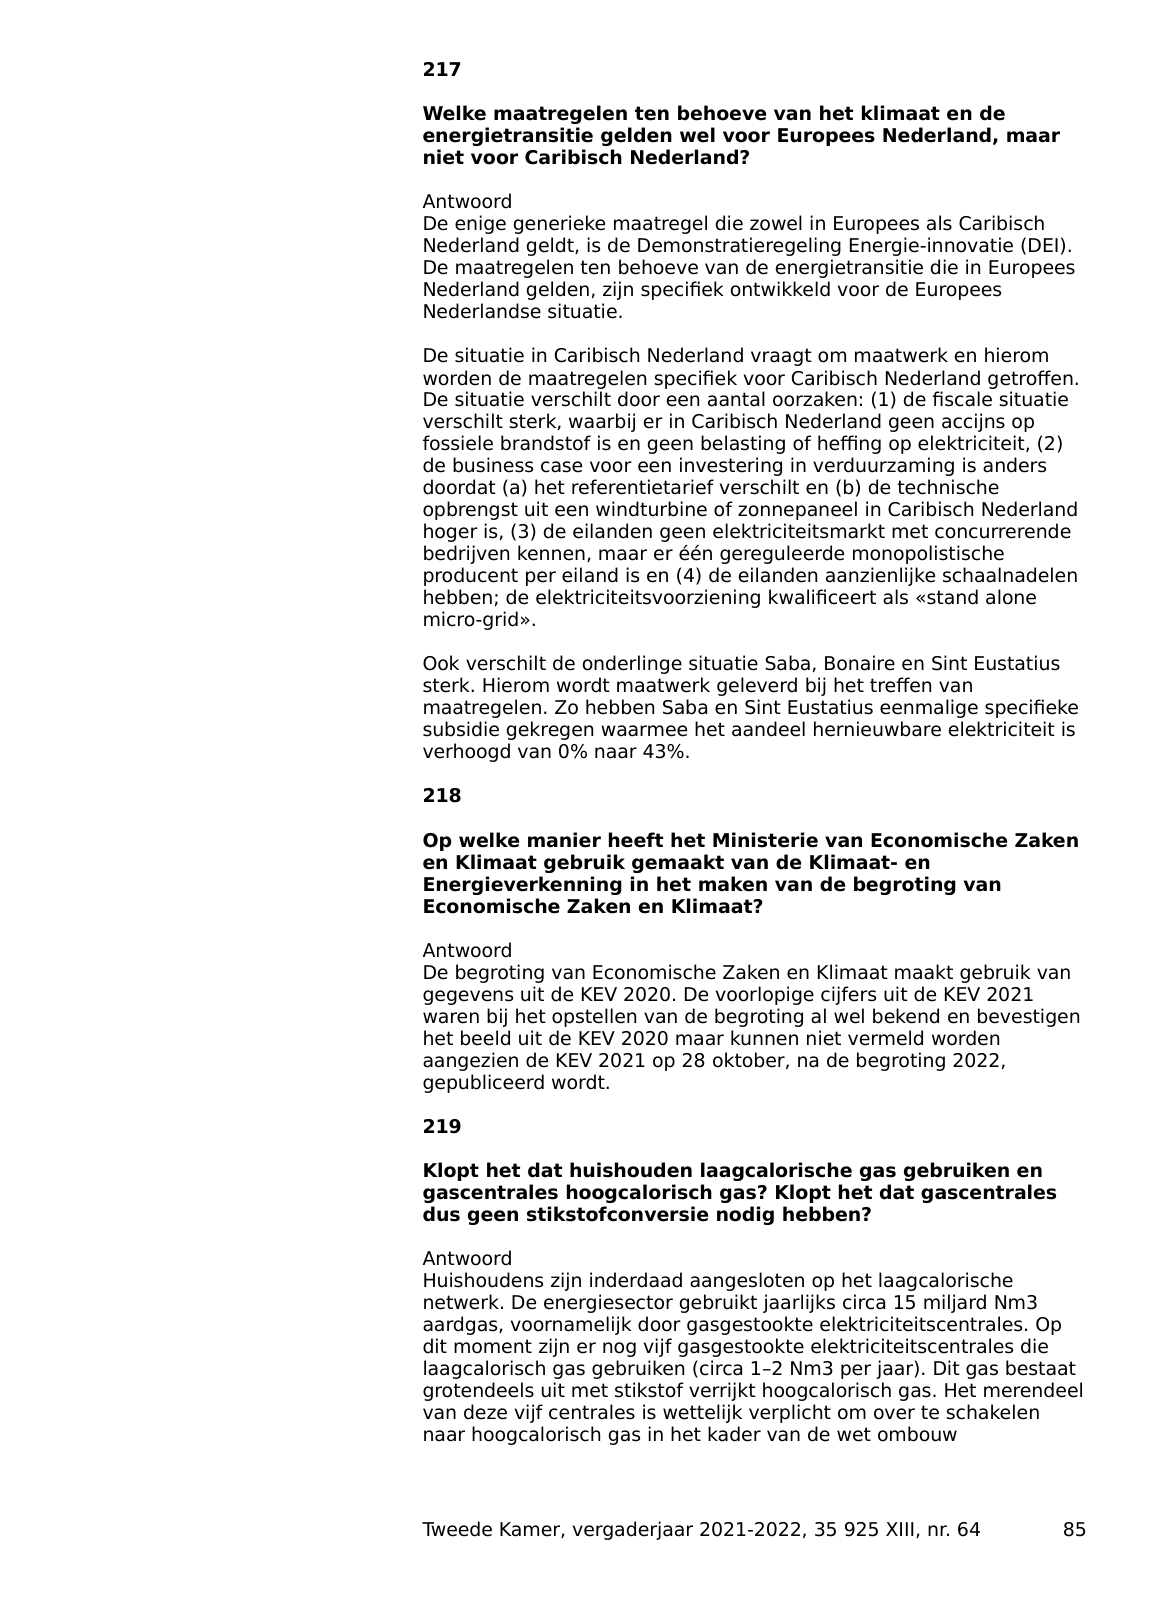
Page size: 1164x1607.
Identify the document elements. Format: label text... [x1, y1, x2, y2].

subtitle 217 [422, 59, 1087, 81]
subtitle 218 [422, 785, 1087, 807]
text Antwoord [422, 191, 1087, 213]
text Klopt het dat huishouden laagcalorische gas gebruiken en gascentrales hoogcalorisch gas? Klopt het dat gascentrales dus geen stikstofconversie nodig hebben? [422, 1160, 1087, 1226]
text Antwoord [422, 1248, 1087, 1270]
text De enige generieke maatregel die zowel in Europees als Caribisch Nederland geldt, is de Demonstratieregeling Energie-innovatie (DEI). De maatregelen ten behoeve van de energietransitie die in Europees Nederland gelden, zijn specifiek ontwikkeld voor de Europees Nederlandse situatie. [422, 213, 1087, 323]
text De situatie in Caribisch Nederland vraagt om maatwerk en hierom worden de maatregelen specifiek voor Caribisch Nederland getroffen. De situatie verschilt door een aantal oorzaken: (1) de fiscale situatie verschilt sterk, waarbij er in Caribisch Nederland geen accijns op fossiele brandstof is en geen belasting of heffing op elektriciteit, (2) de business case voor een investering in verduurzaming is anders doordat (a) het referentietarief verschilt en (b) de technische opbrengst uit een windturbine of zonnepaneel in Caribisch Nederland hoger is, (3) de eilanden geen elektriciteitsmarkt met concurrerende bedrijven kennen, maar er één gereguleerde monopolistische producent per eiland is en (4) de eilanden aanzienlijke schaalnadelen hebben; de elektriciteitsvoorziening kwalificeert als «stand alone micro-grid». [422, 345, 1087, 631]
text Op welke manier heeft het Ministerie van Economische Zaken en Klimaat gebruik gemaakt van de Klimaat- en Energieverkenning in het maken van de begroting van Economische Zaken en Klimaat? [422, 829, 1087, 917]
subtitle 219 [422, 1116, 1087, 1138]
text Huishoudens zijn inderdaad aangesloten op het laagcalorische netwerk. De energiesector gebruikt jaarlijks circa 15 miljard Nm3 aardgas, voornamelijk door gasgestookte elektriciteitscentrales. Op dit moment zijn er nog vijf gasgestookte elektriciteitscentrales die laagcalorisch gas gebruiken (circa 1–2 Nm3 per jaar). Dit gas bestaat grotendeels uit met stikstof verrijkt hoogcalorisch gas. Het merendeel van deze vijf centrales is wettelijk verplicht om over te schakelen naar hoogcalorisch gas in het kader van de wet ombouw [422, 1270, 1087, 1446]
text Welke maatregelen ten behoeve van het klimaat en de energietransitie gelden wel voor Europees Nederland, maar niet voor Caribisch Nederland? [422, 103, 1087, 169]
text Antwoord [422, 940, 1087, 962]
text De begroting van Economische Zaken en Klimaat maakt gebruik van gegevens uit de KEV 2020. De voorlopige cijfers uit de KEV 2021 waren bij het opstellen van de begroting al wel bekend en bevestigen het beeld uit de KEV 2020 maar kunnen niet vermeld worden aangezien de KEV 2021 op 28 oktober, na de begroting 2022, gepubliceerd wordt. [422, 962, 1087, 1093]
text Ook verschilt de onderlinge situatie Saba, Bonaire en Sint Eustatius sterk. Hierom wordt maatwerk geleverd bij het treffen van maatregelen. Zo hebben Saba en Sint Eustatius eenmalige specifieke subsidie gekregen waarmee het aandeel hernieuwbare elektriciteit is verhoogd van 0% naar 43%. [422, 653, 1087, 763]
